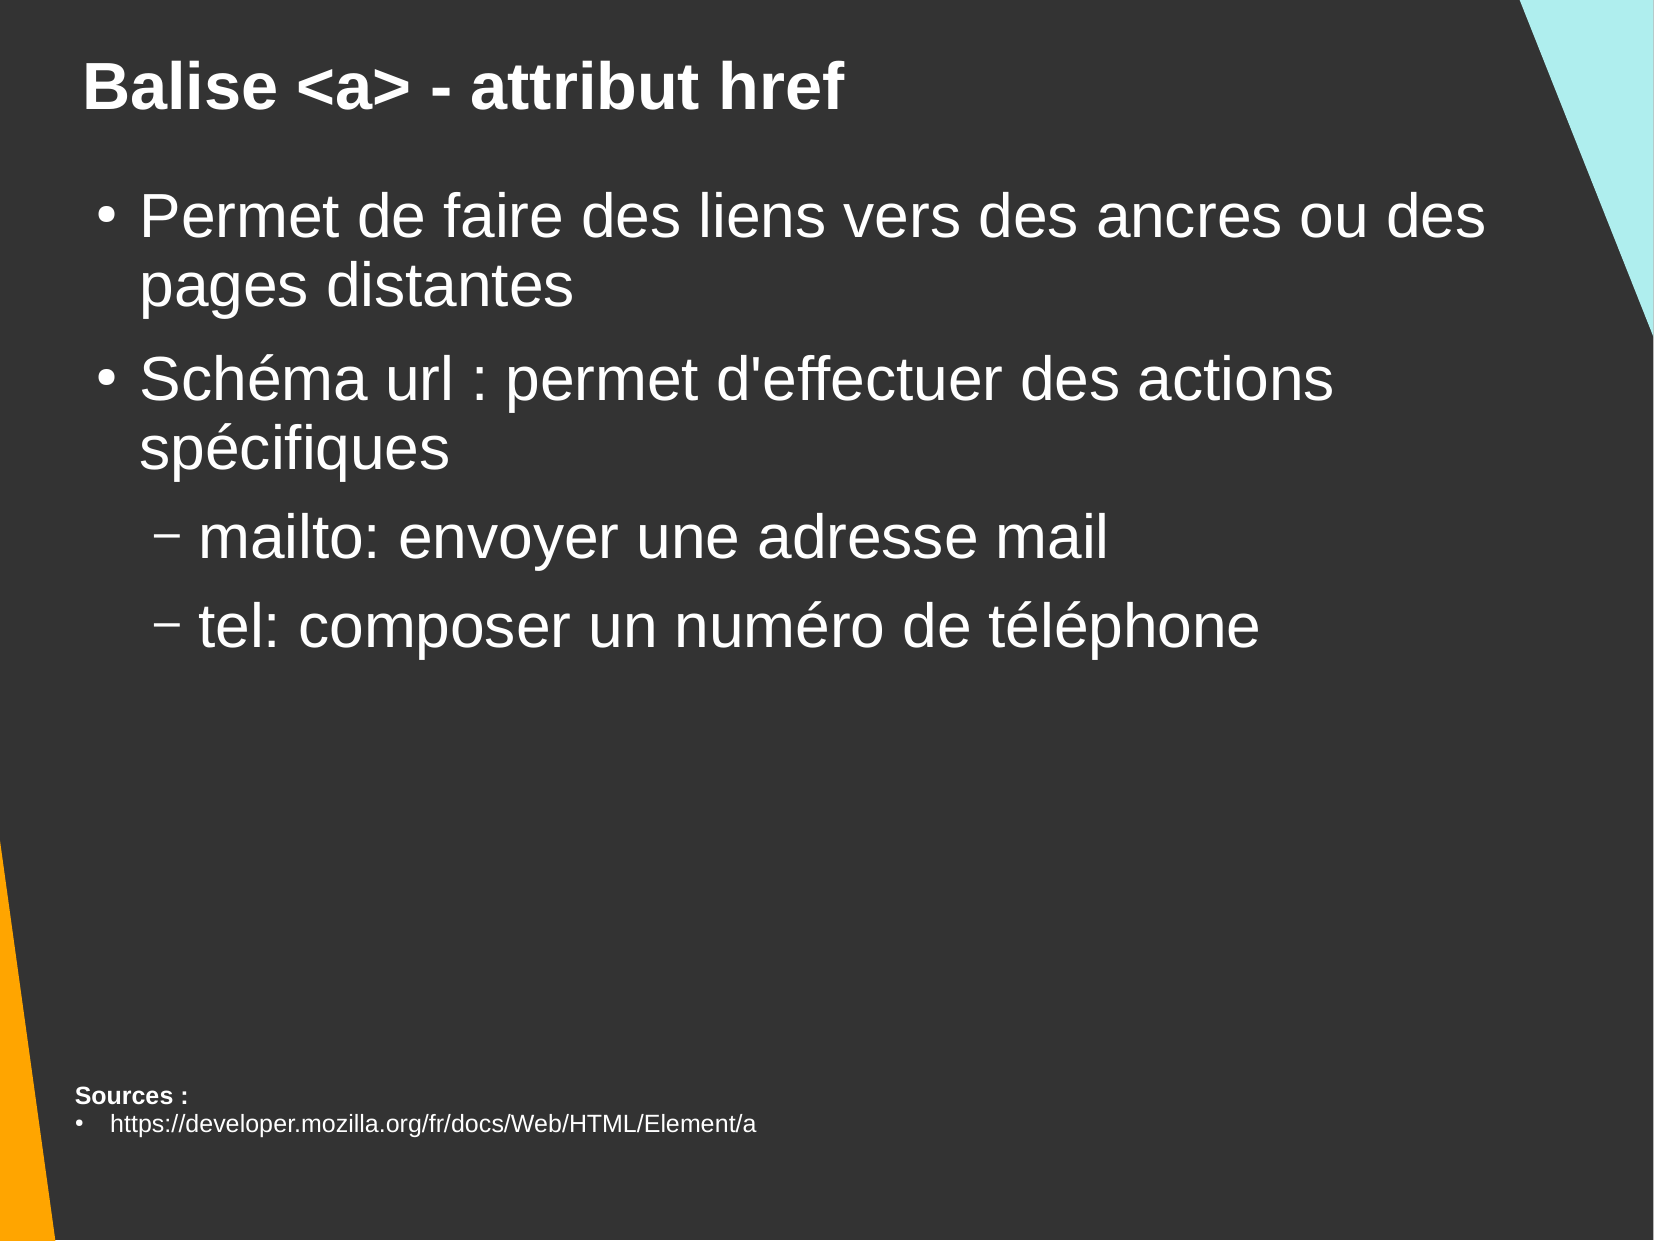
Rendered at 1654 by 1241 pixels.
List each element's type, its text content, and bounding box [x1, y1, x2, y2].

text_box [1519, 0, 1654, 339]
text_box Sources : https://developer.mozilla.org/fr/docs/Web/HTML/Element/a [60, 1074, 1546, 1241]
text_box [0, 840, 56, 1241]
list Permet de faire des liens vers des ancres ou des pages distantes Schéma url : permet d'effectuer des actions spécifiques mailto: envoyer une adresse mail tel: composer un numéro de téléphone [80, 180, 1605, 662]
title Balise <a> - attribut href [82, 49, 1571, 152]
